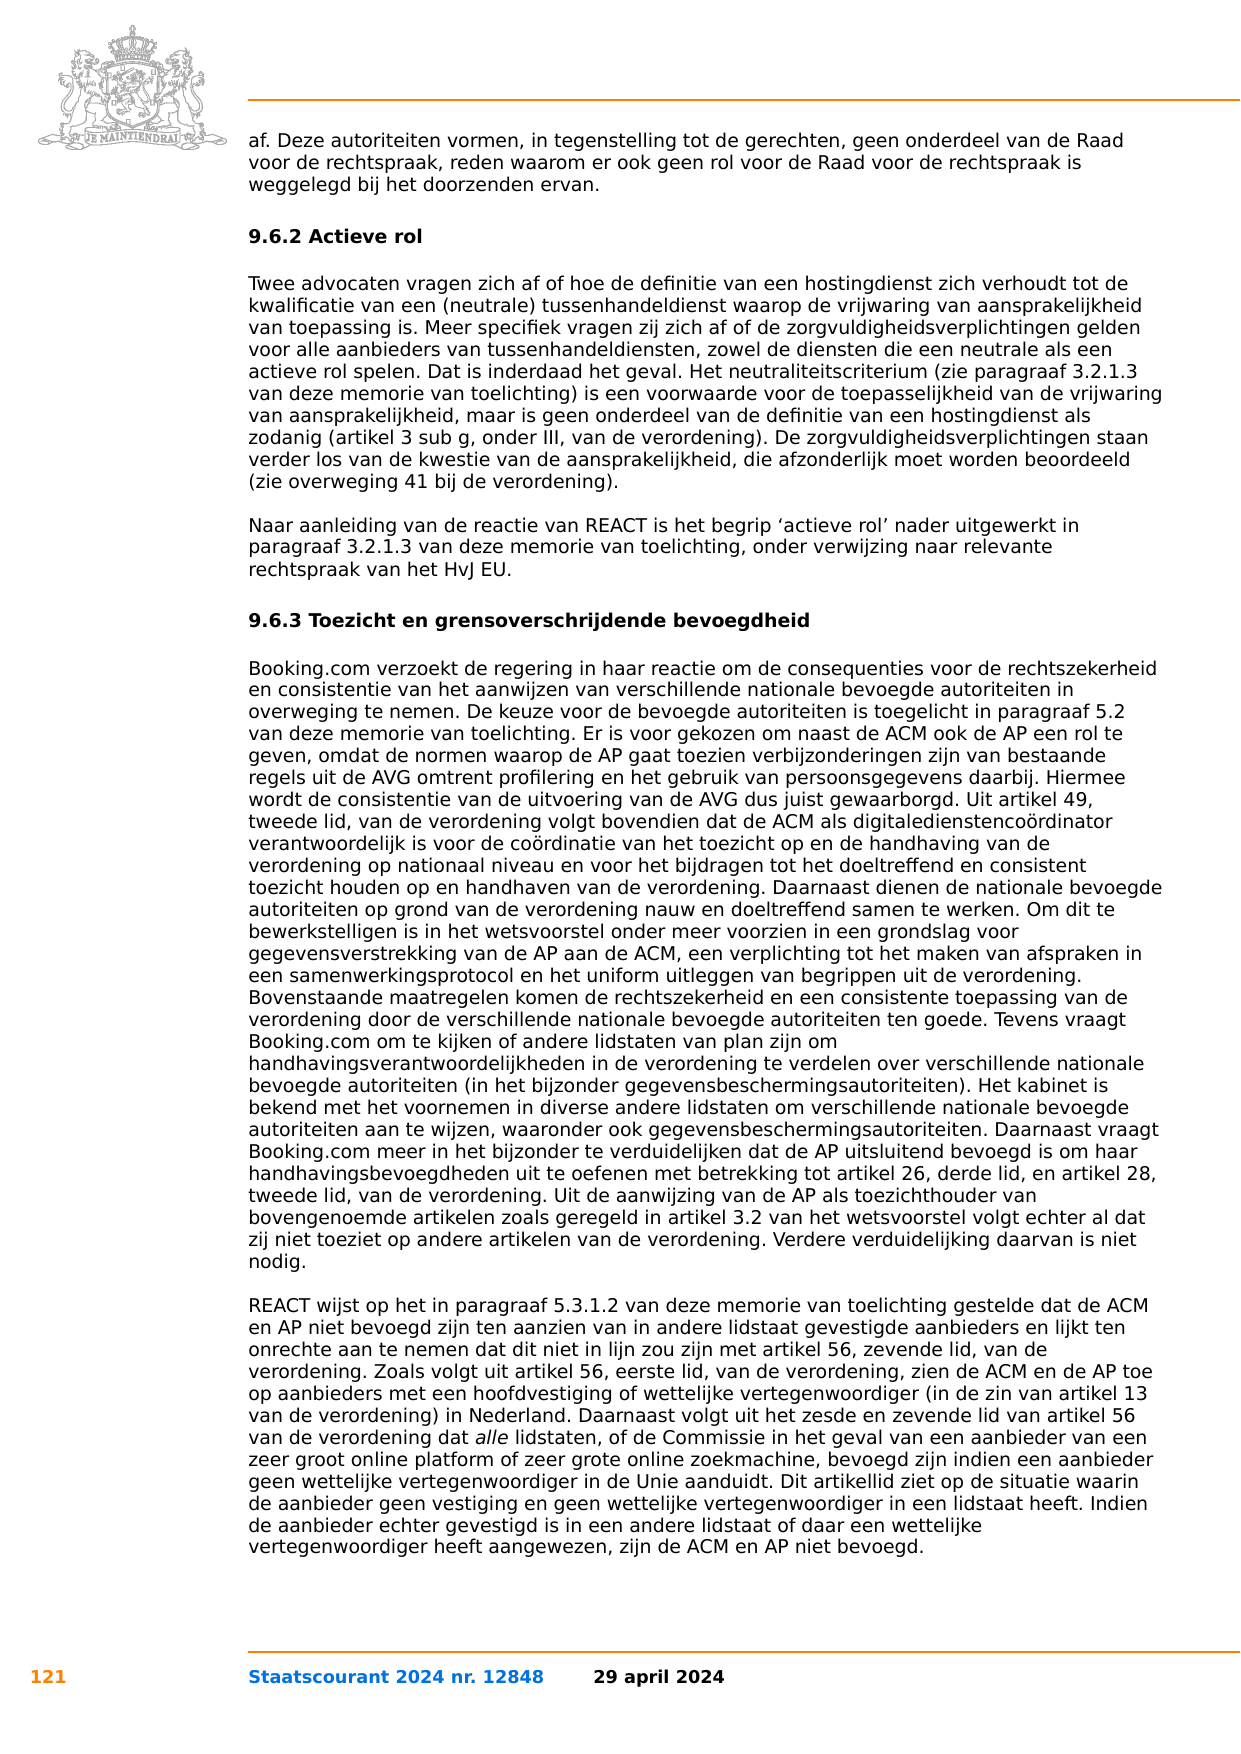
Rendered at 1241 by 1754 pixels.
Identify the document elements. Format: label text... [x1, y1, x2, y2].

picture [38, 25, 227, 150]
text af. Deze autoriteiten vormen, in tegenstelling tot de gerechten, geen onderdeel van de Raad voor de rechtspraak, reden waarom er ook geen rol voor de Raad voor de rechtspraak is weggelegd bij het doorzenden ervan. [248, 130, 1163, 196]
text REACT wijst op het in paragraaf 5.3.1.2 van deze memorie van toelichting gestelde dat de ACM en AP niet bevoegd zijn ten aanzien van in andere lidstaat gevestigde aanbieders en lijkt ten onrechte aan te nemen dat dit niet in lijn zou zijn met artikel 56, zevende lid, van de verordening. Zoals volgt uit artikel 56, eerste lid, van de verordening, zien de ACM en de AP toe op aanbieders met een hoofdvestiging of wettelijke vertegenwoordiger (in de zin van artikel 13 van de verordening) in Nederland. Daarnaast volgt uit het zesde en zevende lid van artikel 56 van de verordening dat alle lidstaten, of de Commissie in het geval van een aanbieder van een zeer groot online platform of zeer grote online zoekmachine, bevoegd zijn indien een aanbieder geen wettelijke vertegenwoordiger in de Unie aanduidt. Dit artikellid ziet op de situatie waarin de aanbieder geen vestiging en geen wettelijke vertegenwoordiger in een lidstaat heeft. Indien de aanbieder echter gevestigd is in een andere lidstaat of daar een wettelijke vertegenwoordiger heeft aangewezen, zijn de ACM en AP niet bevoegd. [248, 1295, 1163, 1558]
subtitle 9.6.2 Actieve rol [248, 226, 1163, 248]
subtitle 9.6.3 Toezicht en grensoverschrijdende bevoegdheid [248, 610, 1163, 632]
text Twee advocaten vragen zich af of hoe de definitie van een hostingdienst zich verhoudt tot de kwalificatie van een (neutrale) tussenhandeldienst waarop de vrijwaring van aansprakelijkheid van toepassing is. Meer specifiek vragen zij zich af of de zorgvuldigheidsverplichtingen gelden voor alle aanbieders van tussenhandeldiensten, zowel de diensten die een neutrale als een actieve rol spelen. Dat is inderdaad het geval. Het neutraliteitscriterium (zie paragraaf 3.2.1.3 van deze memorie van toelichting) is een voorwaarde voor de toepasselijkheid van de vrijwaring van aansprakelijkheid, maar is geen onderdeel van de definitie van een hostingdienst als zodanig (artikel 3 sub g, onder III, van de verordening). De zorgvuldigheidsverplichtingen staan verder los van de kwestie van de aansprakelijkheid, die afzonderlijk moet worden beoordeeld (zie overweging 41 bij de verordening). [248, 273, 1163, 493]
text Booking.com verzoekt de regering in haar reactie om de consequenties voor de rechtszekerheid en consistentie van het aanwijzen van verschillende nationale bevoegde autoriteiten in overweging te nemen. De keuze voor de bevoegde autoriteiten is toegelicht in paragraaf 5.2 van deze memorie van toelichting. Er is voor gekozen om naast de ACM ook de AP een rol te geven, omdat de normen waarop de AP gaat toezien verbijzonderingen zijn van bestaande regels uit de AVG omtrent profilering en het gebruik van persoonsgegevens daarbij. Hiermee wordt de consistentie van de uitvoering van de AVG dus juist gewaarborgd. Uit artikel 49, tweede lid, van de verordening volgt bovendien dat de ACM als digitaledienstencoördinator verantwoordelijk is voor de coördinatie van het toezicht op en de handhaving van de verordening op nationaal niveau en voor het bijdragen tot het doeltreffend en consistent toezicht houden op en handhaven van de verordening. Daarnaast dienen de nationale bevoegde autoriteiten op grond van de verordening nauw en doeltreffend samen te werken. Om dit te bewerkstelligen is in het wetsvoorstel onder meer voorzien in een grondslag voor gegevensverstrekking van de AP aan de ACM, een verplichting tot het maken van afspraken in een samenwerkingsprotocol en het uniform uitleggen van begrippen uit de verordening. Bovenstaande maatregelen komen de rechtszekerheid en een consistente toepassing van de verordening door de verschillende nationale bevoegde autoriteiten ten goede. Tevens vraagt Booking.com om te kijken of andere lidstaten van plan zijn om handhavingsverantwoordelijkheden in de verordening te verdelen over verschillende nationale bevoegde autoriteiten (in het bijzonder gegevensbeschermingsautoriteiten). Het kabinet is bekend met het voornemen in diverse andere lidstaten om verschillende nationale bevoegde autoriteiten aan te wijzen, waaronder ook gegevensbeschermingsautoriteiten. Daarnaast vraagt Booking.com meer in het bijzonder te verduidelijken dat de AP uitsluitend bevoegd is om haar handhavingsbevoegdheden uit te oefenen met betrekking tot artikel 26, derde lid, en artikel 28, tweede lid, van de verordening. Uit de aanwijzing van de AP als toezichthouder van bovengenoemde artikelen zoals geregeld in artikel 3.2 van het wetsvoorstel volgt echter al dat zij niet toeziet op andere artikelen van de verordening. Verdere verduidelijking daarvan is niet nodig. [248, 657, 1163, 1273]
text Naar aanleiding van de reactie van REACT is het begrip ‘actieve rol’ nader uitgewerkt in paragraaf 3.2.1.3 van deze memorie van toelichting, onder verwijzing naar relevante rechtspraak van het HvJ EU. [248, 514, 1163, 580]
